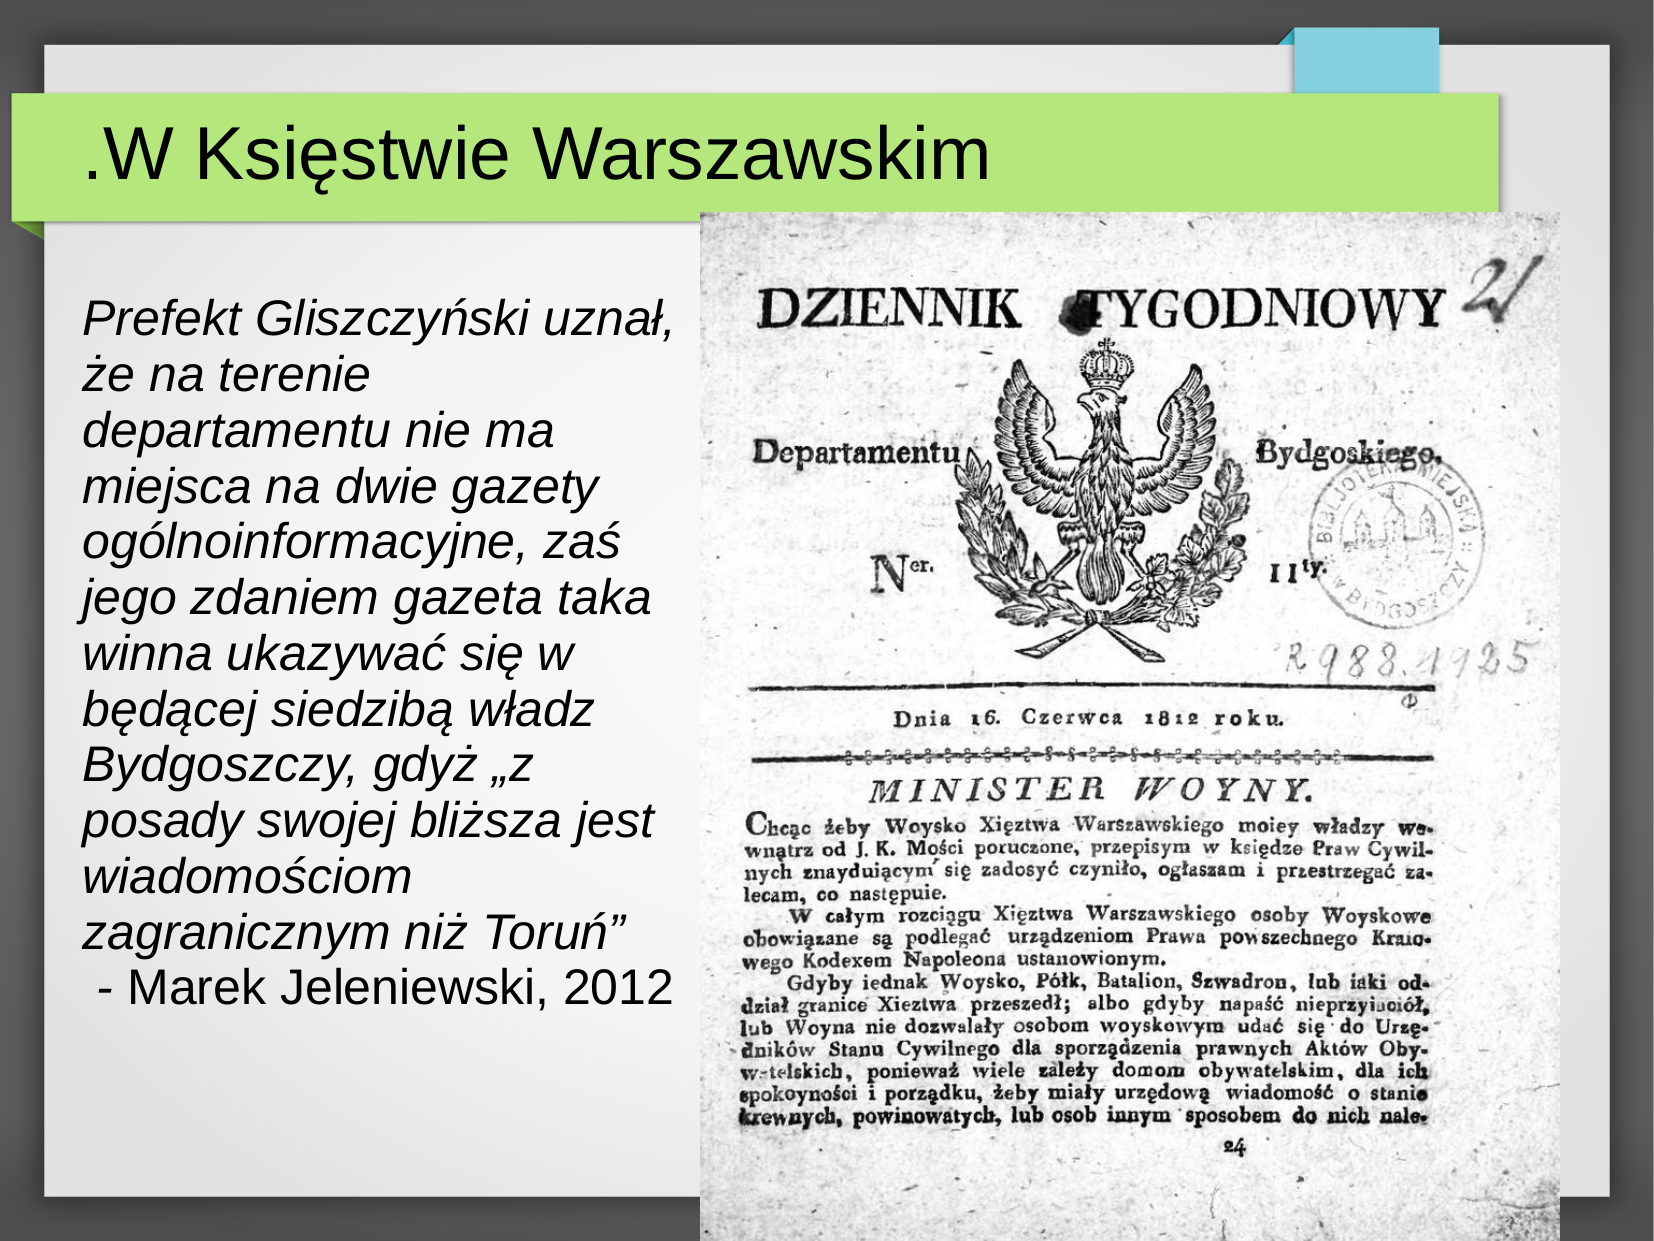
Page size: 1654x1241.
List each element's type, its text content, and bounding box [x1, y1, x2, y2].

picture [0, 0, 1654, 1241]
title .W Księstwie Warszawskim [82, 94, 1264, 213]
subtitle Prefekt Gliszczyński uznał, że na terenie departamentu nie ma miejsca na dwie gazety ogólnoinformacyjne, zaś jego zdaniem gazeta taka winna ukazywać się w będącej siedzibą władz Bydgoszczy, gdyż „z posady swojej bliższa jest wiadomościom zagranicznym niż Toruń” - Marek Jeleniewski, 2012 [82, 291, 686, 1126]
